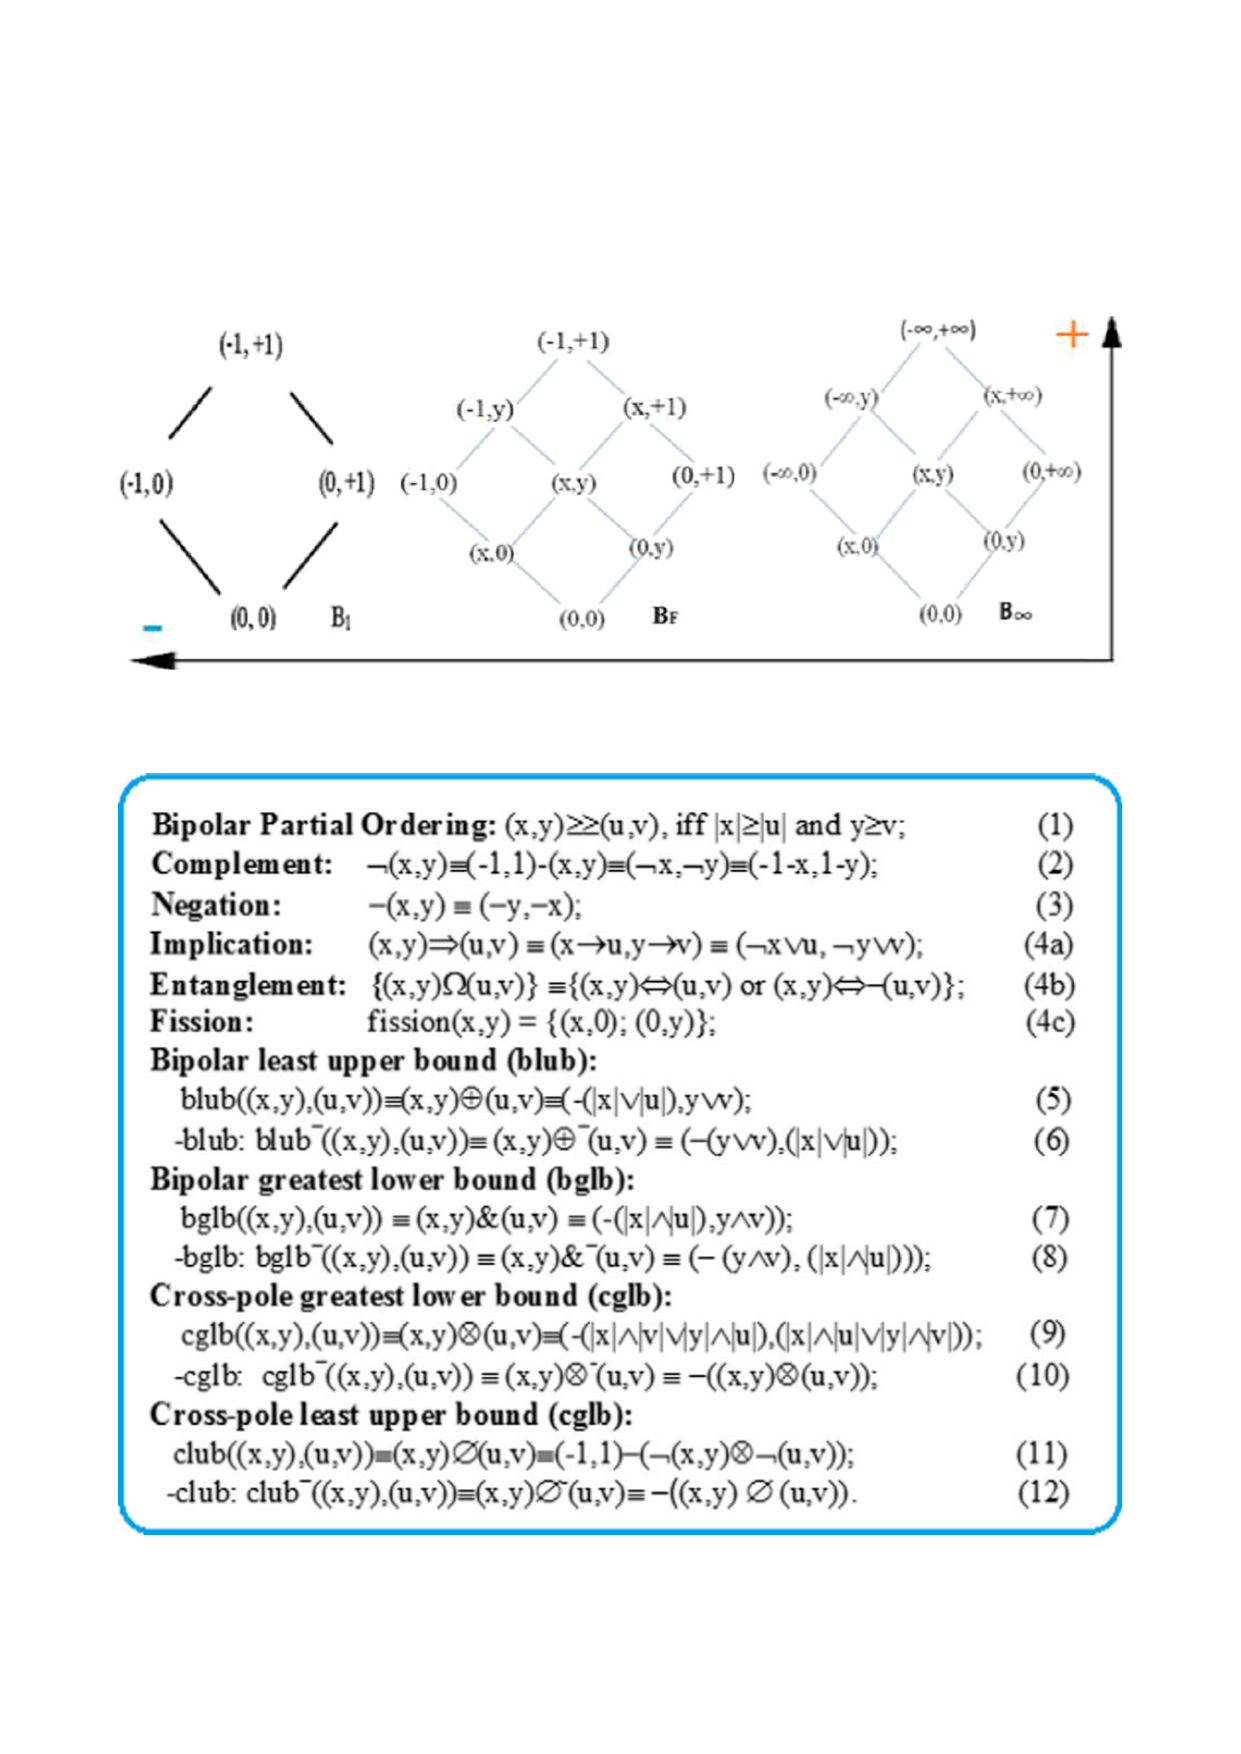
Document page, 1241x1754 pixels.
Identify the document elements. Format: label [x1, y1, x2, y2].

picture [1095, 1508, 1123, 1535]
picture [118, 1506, 143, 1535]
picture [124, 779, 1117, 1529]
picture [118, 773, 1123, 803]
picture [118, 314, 1123, 670]
